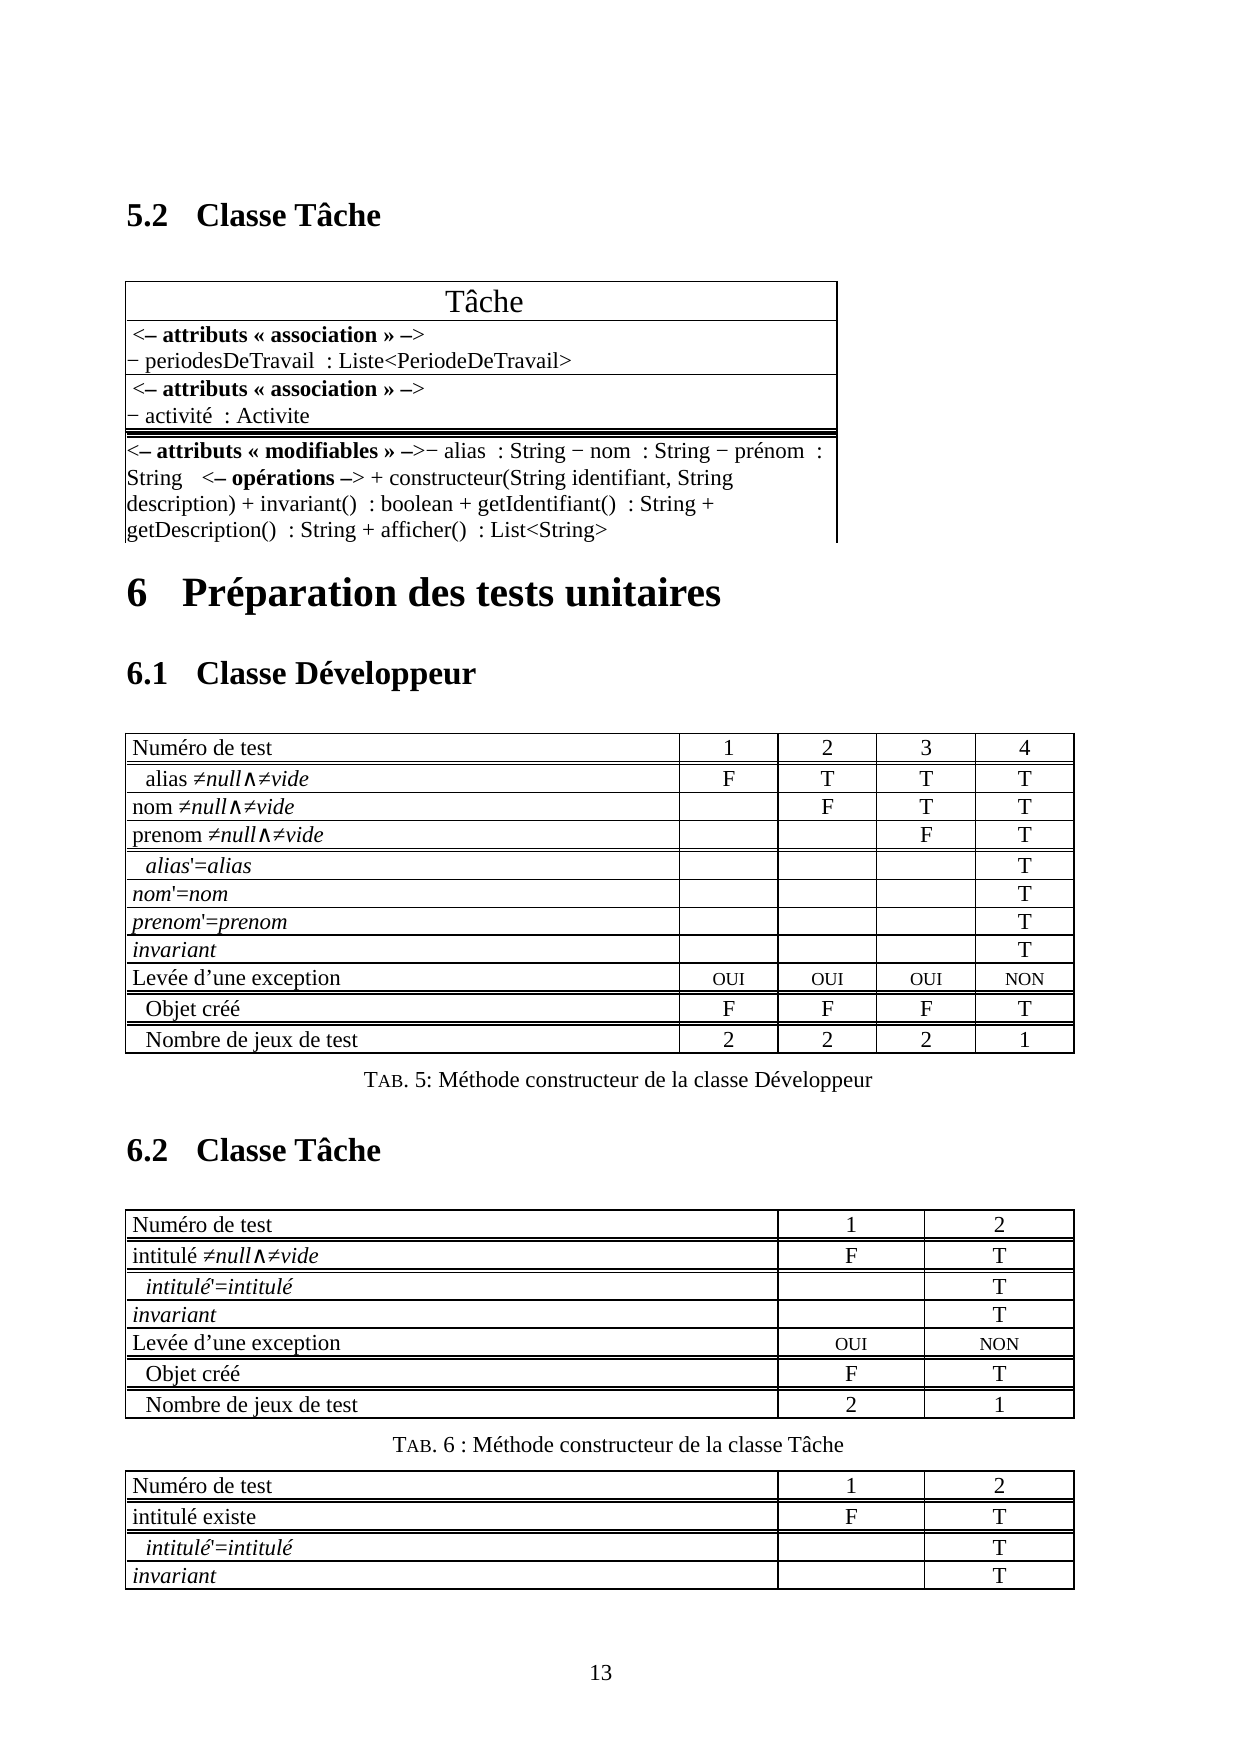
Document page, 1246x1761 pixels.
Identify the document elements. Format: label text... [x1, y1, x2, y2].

table_cell T [976, 765, 1073, 792]
table_cell intitulé'=intitulé [126, 1273, 777, 1299]
table_header 1 [680, 734, 777, 761]
table_cell F [680, 995, 777, 1021]
table_cell T [976, 852, 1073, 878]
table_cell [680, 936, 777, 962]
text Tab. 6 : Méthode constructeur de la classe Tâche [126, 1431, 1075, 1458]
table_header Numéro de test [126, 1472, 777, 1498]
table_cell T [925, 1503, 1073, 1529]
table_cell 2 [680, 1026, 777, 1052]
table_cell invariant [126, 1300, 777, 1327]
table_cell Levée d’une exception [126, 1328, 777, 1355]
table_header 2 [925, 1211, 1073, 1237]
table_cell 1 [925, 1391, 1073, 1417]
table_cell 2 [877, 1026, 975, 1052]
table_cell oui [779, 1329, 924, 1355]
table_cell [779, 821, 876, 847]
table_cell T [925, 1301, 1073, 1327]
table_cell F [779, 1360, 924, 1386]
table_cell prenom ≠null∧≠vide [126, 821, 679, 847]
table_cell [680, 793, 777, 819]
table_cell − periodesDeTravail : Liste<PeriodeDeTravail> [126, 348, 836, 374]
table_cell Levée d’une exception [126, 963, 679, 990]
table_cell intitulé existe [126, 1502, 777, 1529]
table_cell [877, 880, 975, 906]
text Tab. 5: Méthode constructeur de la classe Développeur [126, 1066, 1075, 1093]
table_cell T [925, 1562, 1073, 1588]
table_header 4 [976, 734, 1073, 761]
subtitle 6.1 Classe Développeur [126, 653, 1075, 692]
table_cell oui [779, 964, 876, 990]
table_cell [877, 936, 975, 962]
table_cell F [779, 995, 876, 1021]
table_cell F [680, 765, 777, 792]
table_cell F [877, 995, 975, 1021]
table_cell oui [877, 964, 975, 990]
table_cell [779, 852, 876, 878]
table_cell Objet créé [126, 994, 679, 1021]
table_cell T [925, 1534, 1073, 1560]
subtitle 5.2 Classe Tâche [126, 195, 1075, 234]
table_cell non [925, 1329, 1073, 1355]
table_cell T [976, 880, 1073, 906]
table_cell T [976, 995, 1073, 1021]
table_cell Nombre de jeux de test [126, 1390, 777, 1417]
table_header Numéro de test [126, 734, 679, 761]
table_cell invariant [126, 935, 679, 962]
table_cell Objet créé [126, 1359, 777, 1386]
table_cell T [877, 793, 975, 819]
table_header 3 [877, 734, 975, 761]
subtitle 6.2 Classe Tâche [126, 1130, 1075, 1168]
table_cell non [976, 964, 1073, 990]
table_header 2 [925, 1472, 1073, 1498]
table_header 1 [779, 1472, 924, 1498]
table_cell invariant [126, 1561, 777, 1588]
table_cell nom ≠null∧≠vide [126, 793, 679, 819]
table_cell T [779, 765, 876, 792]
table_cell [680, 880, 777, 906]
table_cell [877, 908, 975, 934]
table_header 2 [779, 734, 876, 761]
table_cell F [779, 1503, 924, 1529]
table_cell F [779, 1242, 924, 1268]
table_cell T [925, 1273, 1073, 1299]
table_cell alias ≠null∧≠vide [126, 765, 679, 792]
table_cell − activité : Activite [126, 402, 836, 428]
table_cell [779, 1301, 924, 1327]
table_header Numéro de test [126, 1211, 777, 1237]
table_header <– attributs « association » –> [126, 375, 836, 402]
table_cell [680, 852, 777, 878]
table_cell [779, 936, 876, 962]
table_cell T [877, 765, 975, 792]
table_cell T [925, 1242, 1073, 1268]
table_cell [779, 880, 876, 906]
table_cell 2 [779, 1026, 876, 1052]
table_cell nom'=nom [126, 880, 679, 906]
table_cell 1 [976, 1026, 1073, 1052]
table_cell [779, 1562, 924, 1588]
table_header 1 [779, 1211, 924, 1237]
table_cell <– attributs « association » –> [126, 321, 836, 347]
table_cell alias'=alias [126, 852, 679, 878]
table_cell T [976, 936, 1073, 962]
table_cell [877, 852, 975, 878]
table_cell prenom'=prenom [126, 908, 679, 934]
table_cell T [976, 908, 1073, 934]
table_cell oui [680, 964, 777, 990]
table_cell intitulé'=intitulé [126, 1533, 777, 1560]
table_cell F [779, 793, 876, 819]
table_cell Nombre de jeux de test [126, 1025, 679, 1052]
table_cell [680, 821, 777, 847]
table_cell T [976, 793, 1073, 819]
table_cell F [877, 821, 975, 847]
table_cell T [925, 1360, 1073, 1386]
table_cell 2 [779, 1391, 924, 1417]
table_cell [680, 908, 777, 934]
table_header Tâche [126, 282, 836, 319]
subtitle 6 Préparation des tests unitaires [126, 568, 1075, 616]
table_cell [779, 1534, 924, 1560]
table_cell T [976, 821, 1073, 847]
table_cell [779, 908, 876, 934]
table_cell <– attributs « modifiables » –>− alias : String − nom : String − prénom : String <– opérations –> + constructeur(String identifiant, String description) + invariant() : boolean + getIdentifiant() : String + getDescription() : String + afficher() : List<String> [126, 437, 836, 543]
table_cell [779, 1273, 924, 1299]
table_cell intitulé ≠null∧≠vide [126, 1241, 777, 1268]
